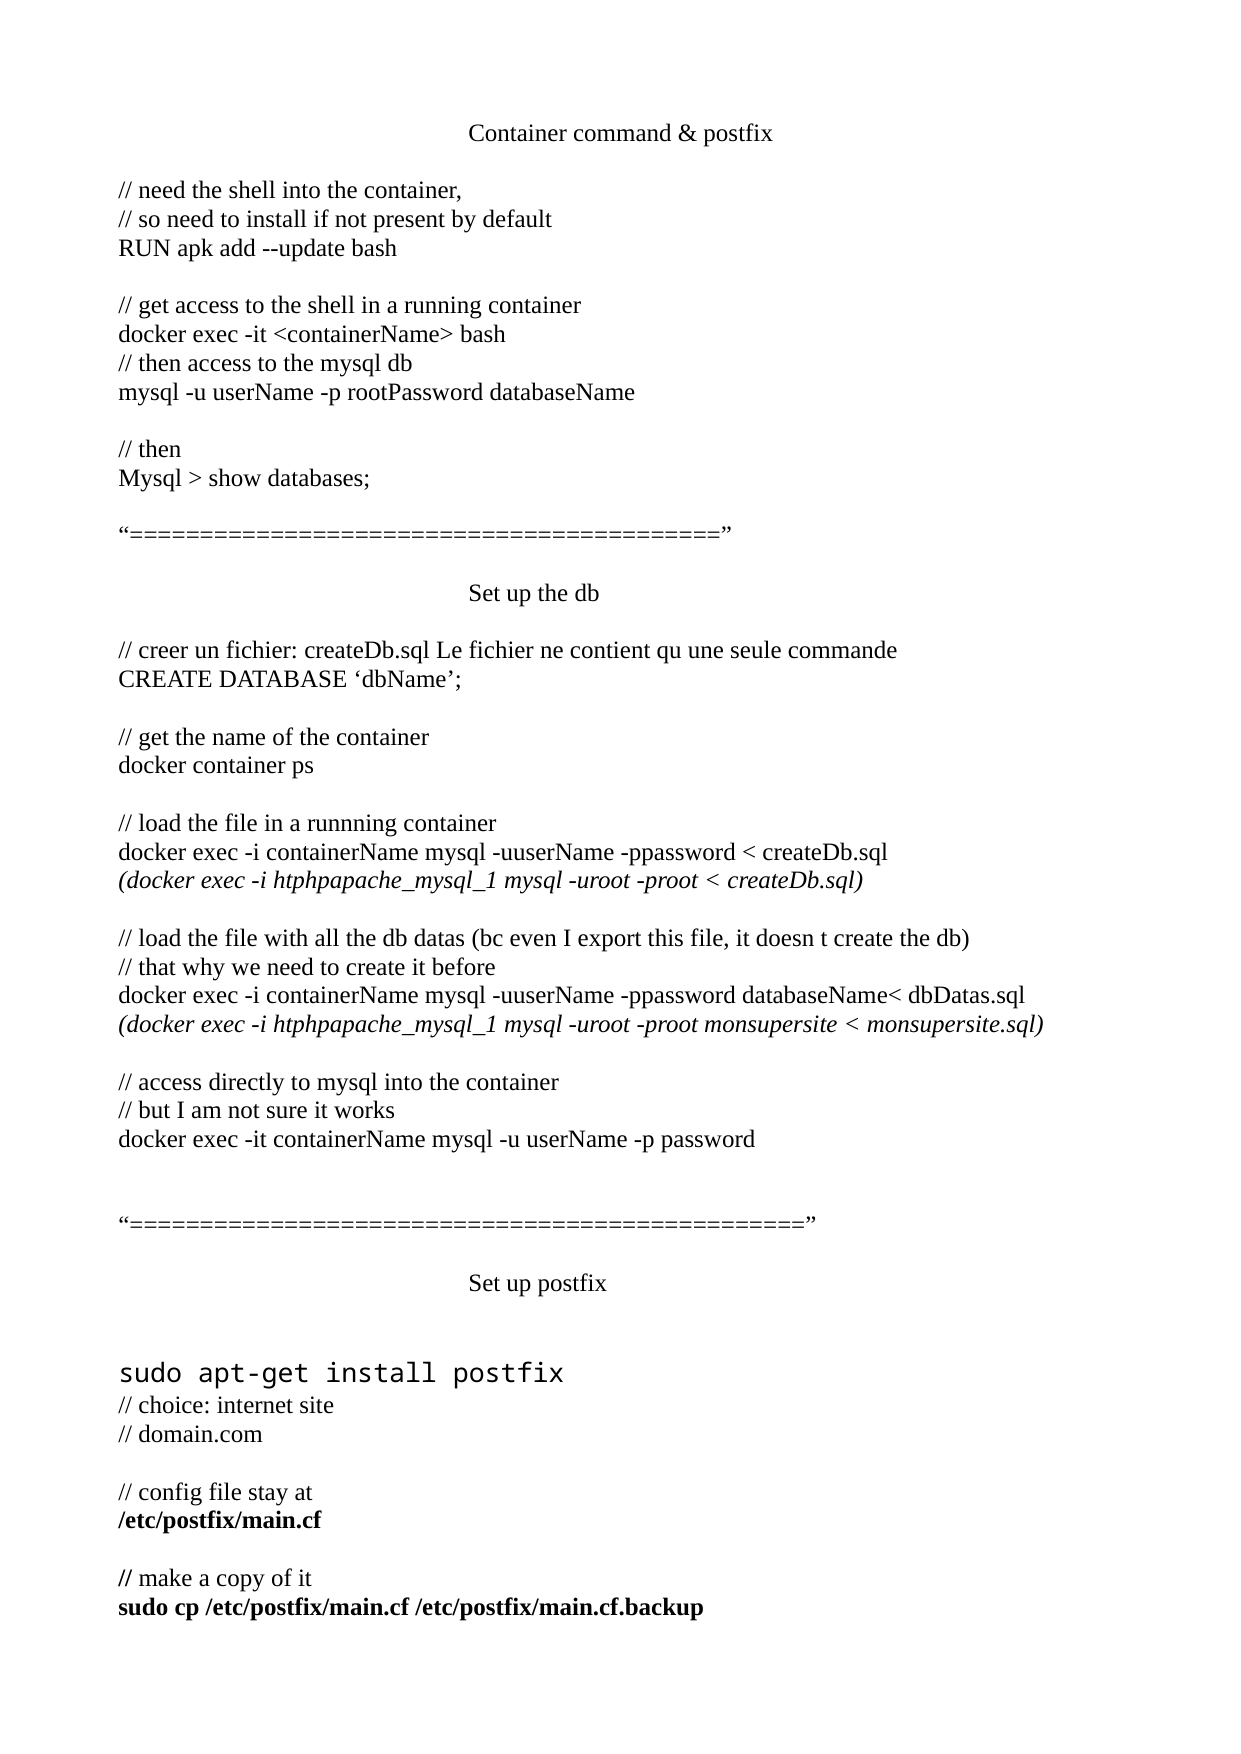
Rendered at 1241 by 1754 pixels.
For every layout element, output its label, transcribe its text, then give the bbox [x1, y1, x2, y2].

text mysql -u userName -p rootPassword databaseName [118, 377, 1122, 406]
text CREATE DATABASE ‘dbName’; [118, 664, 1122, 693]
text docker exec -i containerName mysql -uuserName -ppassword databaseName< dbDatas.sql [118, 981, 1122, 1009]
text // but I am not sure it works [118, 1096, 1122, 1124]
text // get access to the shell in a running container [118, 291, 1122, 319]
text sudo apt-get install postfix [118, 1354, 1122, 1391]
text RUN apk add --update bash [118, 233, 1122, 262]
text // access directly to mysql into the container [118, 1067, 1122, 1096]
text sudo cp /etc/postfix/main.cf /etc/postfix/main.cf.backup [118, 1592, 1122, 1621]
text docker container ps [118, 751, 1122, 779]
text // creer un fichier: createDb.sql Le fichier ne contient qu une seule commande [118, 636, 1122, 664]
text // that why we need to create it before [118, 952, 1122, 981]
text docker exec -it containerName mysql -u userName -p password [118, 1124, 1122, 1153]
text Container command & postfix [118, 118, 1122, 147]
text “================================================” [118, 1211, 1122, 1239]
text // choice: internet site [118, 1391, 1122, 1419]
text // then [118, 434, 1122, 463]
text /etc/postfix/main.cf [118, 1506, 1122, 1534]
text (docker exec -i htphpapache_mysql_1 mysql -uroot -proot < createDb.sql) [118, 866, 1122, 894]
text // load the file in a runnning container [118, 808, 1122, 837]
text docker exec -it <containerName> bash [118, 319, 1122, 348]
text // config file stay at [118, 1477, 1122, 1506]
text // get the name of the container [118, 722, 1122, 751]
text // so need to install if not present by default [118, 204, 1122, 233]
text // need the shell into the container, [118, 176, 1122, 204]
text // then access to the mysql db [118, 348, 1122, 377]
text Mysql > show databases; [118, 463, 1122, 492]
text // load the file with all the db datas (bc even I export this file, it doesn t create the db) [118, 923, 1122, 952]
text (docker exec -i htphpapache_mysql_1 mysql -uroot -proot monsupersite < monsupersite.sql) [118, 1009, 1122, 1038]
text // domain.com [118, 1419, 1122, 1448]
text Set up the db [118, 578, 1122, 607]
text // make a copy of it [118, 1563, 1122, 1592]
text “==========================================” [118, 521, 1122, 549]
text Set up postfix [118, 1268, 1122, 1297]
text docker exec -i containerName mysql -uuserName -ppassword < createDb.sql [118, 837, 1122, 866]
